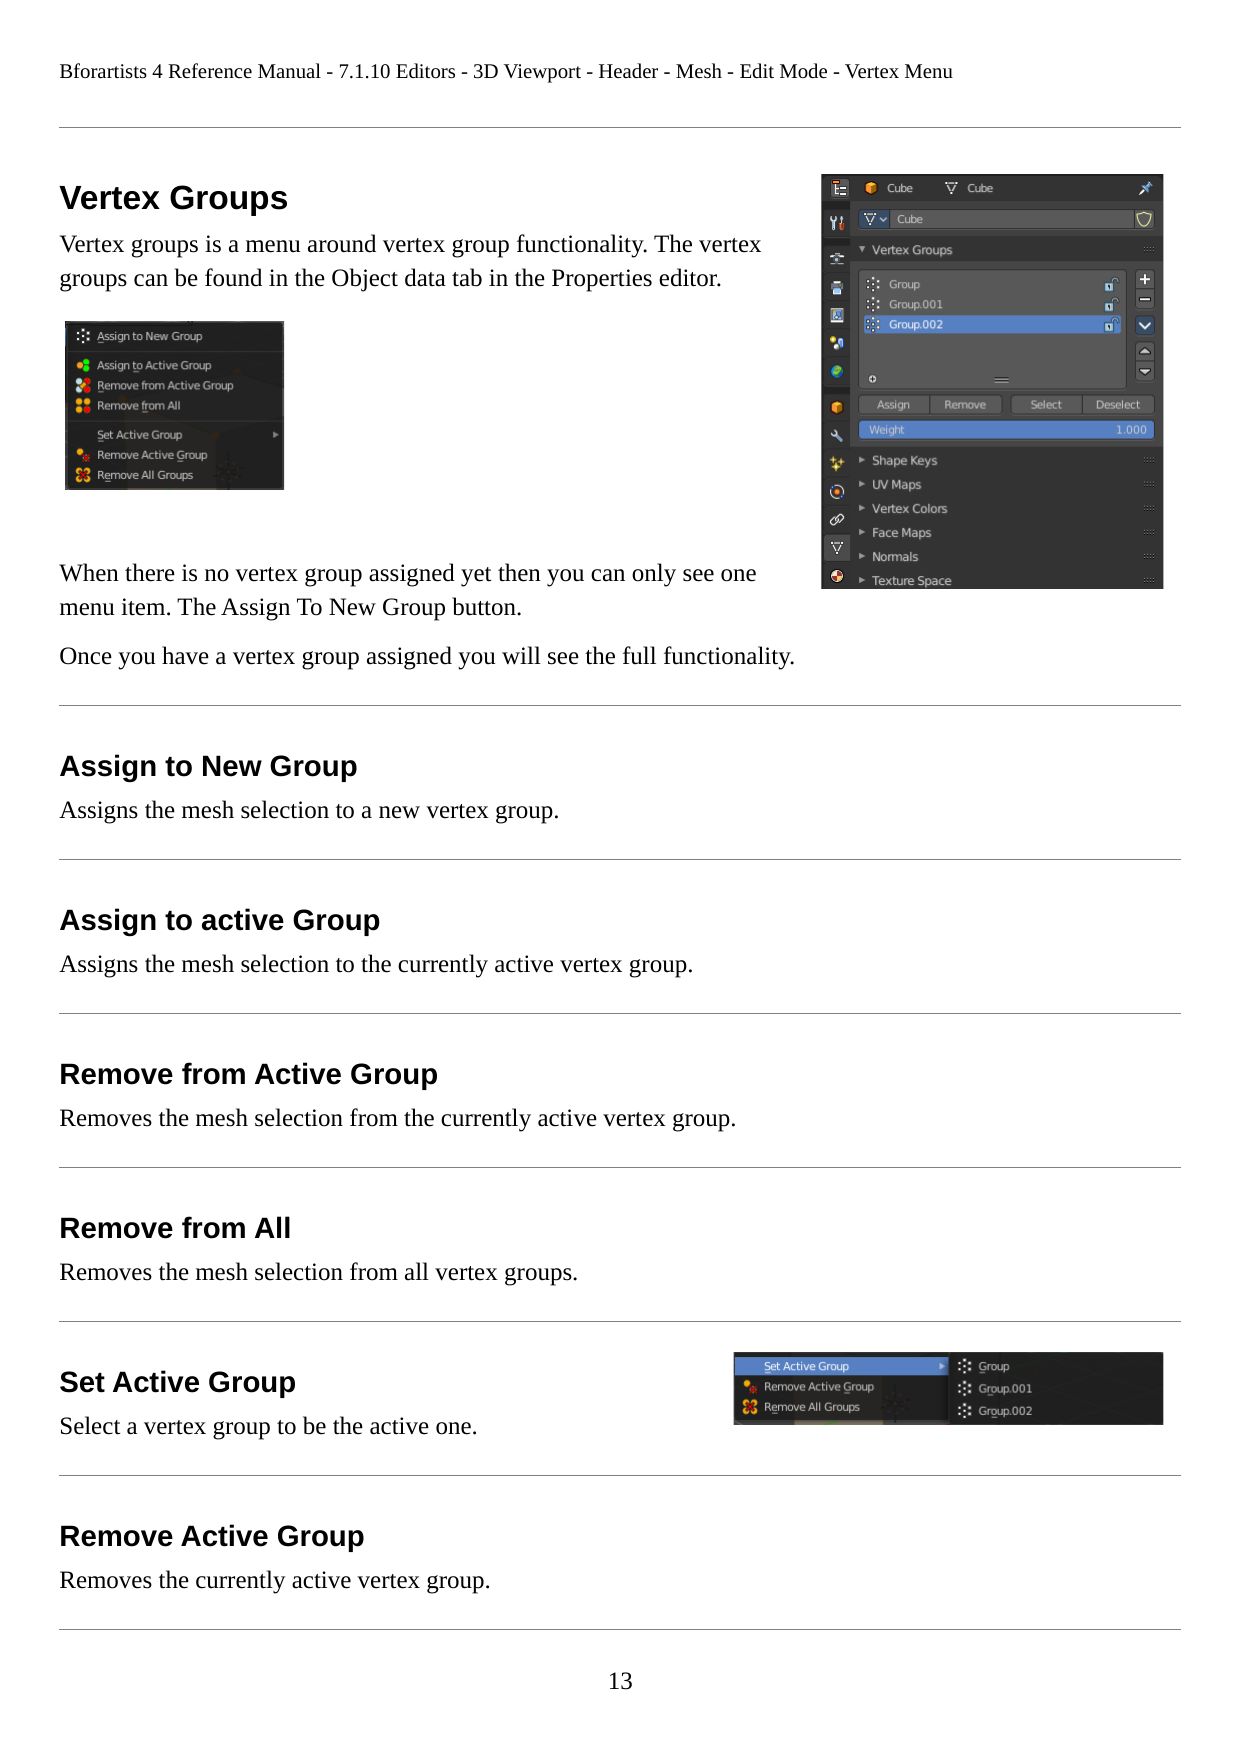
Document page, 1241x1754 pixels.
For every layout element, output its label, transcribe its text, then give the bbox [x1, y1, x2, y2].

text Removes the currently active vertex group. [59, 1566, 1181, 1594]
text Vertex groups is a menu around vertex group functionality. The vertex groups can be found in the Object data tab in the Properties editor. [59, 229, 821, 292]
subtitle [1164, 178, 1181, 216]
text Removes the mesh selection from all vertex groups. [59, 1257, 1181, 1286]
text Once you have a vertex group assigned you will see the full functionality. [59, 641, 1181, 670]
picture [733, 1352, 1164, 1425]
subtitle Assign to active Group [59, 903, 1181, 937]
subtitle Vertex Groups [59, 178, 821, 216]
text Removes the mesh selection from the currently active vertex group. [59, 1103, 1181, 1132]
subtitle Set Active Group [59, 1365, 733, 1399]
text Select a vertex group to be the active one. [59, 1411, 1181, 1440]
picture [821, 174, 1164, 589]
subtitle Remove Active Group [59, 1519, 1181, 1553]
subtitle Remove from All [59, 1211, 1181, 1245]
text When there is no vertex group assigned yet then you can only see one menu item. The Assign To New Group button. [59, 558, 1181, 621]
subtitle Assign to New Group [59, 749, 1181, 783]
picture [65, 321, 285, 490]
subtitle Remove from Active Group [59, 1057, 1181, 1091]
subtitle [1164, 1365, 1181, 1399]
text Assigns the mesh selection to the currently active vertex group. [59, 949, 1181, 978]
text Assigns the mesh selection to a new vertex group. [59, 795, 1181, 824]
